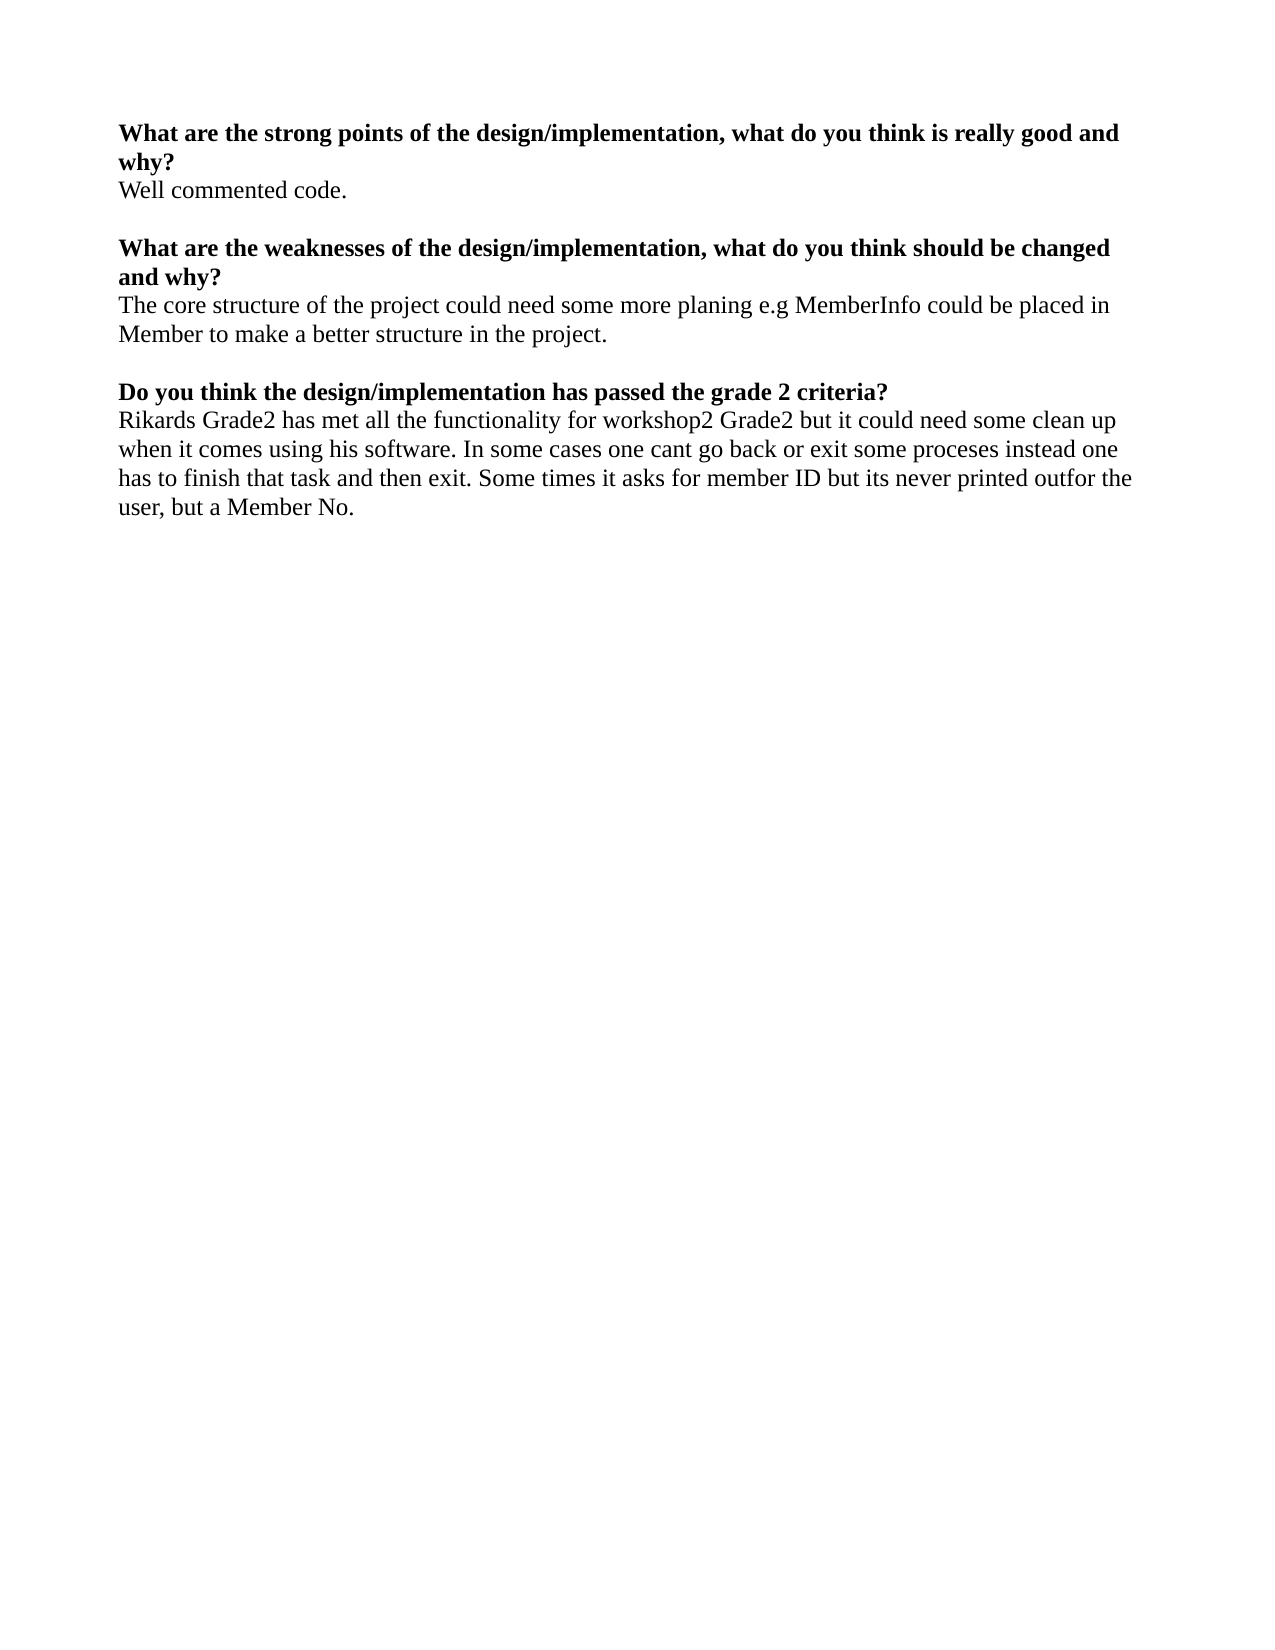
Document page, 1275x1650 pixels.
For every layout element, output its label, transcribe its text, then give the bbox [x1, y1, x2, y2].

text What are the strong points of the design/implementation, what do you think is really good and why? [118, 118, 1157, 176]
text Do you think the design/implementation has passed the grade 2 criteria? [118, 377, 1157, 406]
text The core structure of the project could need some more planing e.g MemberInfo could be placed in Member to make a better structure in the project. [118, 291, 1157, 348]
text What are the weaknesses of the design/implementation, what do you think should be changed and why? [118, 233, 1157, 291]
text Well commented code. [118, 176, 1157, 204]
text Rikards Grade2 has met all the functionality for workshop2 Grade2 but it could need some clean up when it comes using his software. In some cases one cant go back or exit some proceses instead one has to finish that task and then exit. Some times it asks for member ID but its never printed outfor the user, but a Member No. [118, 406, 1157, 521]
